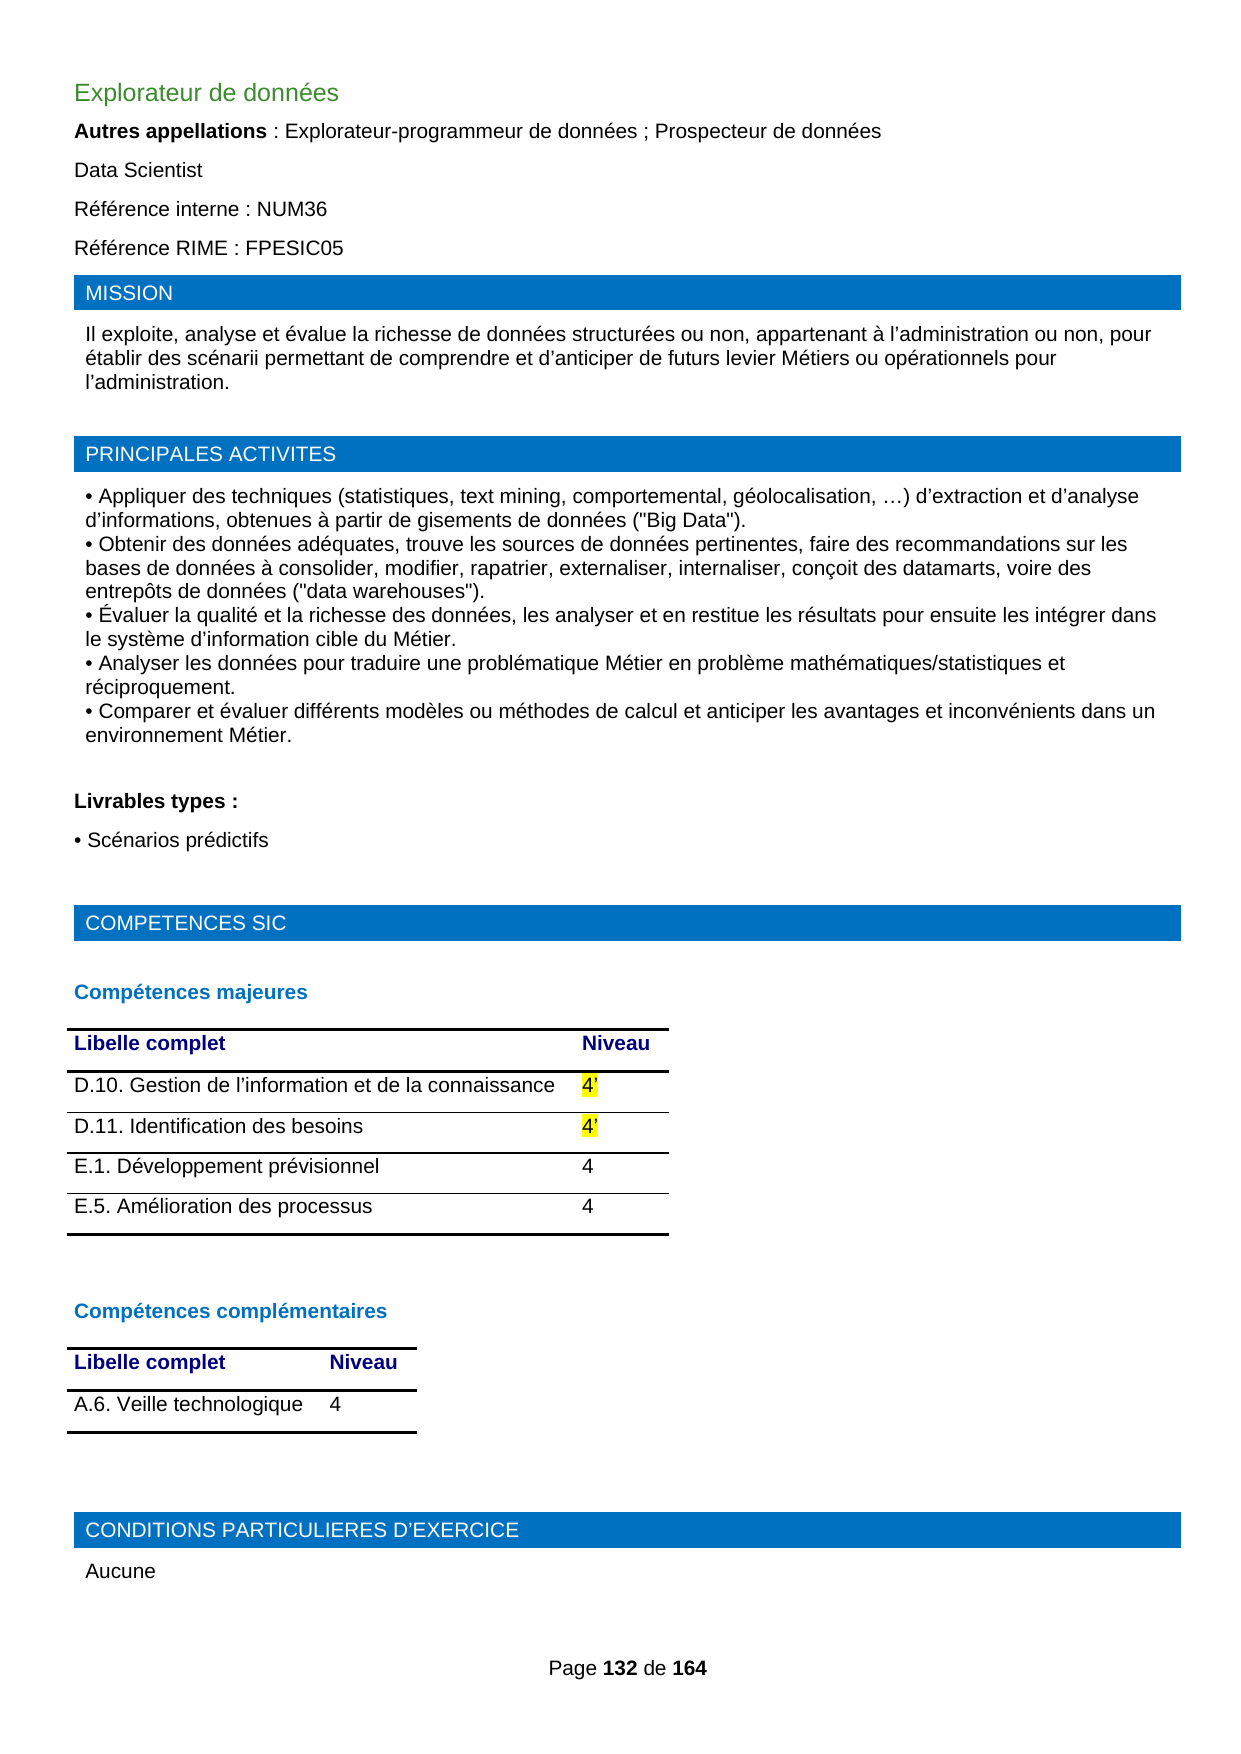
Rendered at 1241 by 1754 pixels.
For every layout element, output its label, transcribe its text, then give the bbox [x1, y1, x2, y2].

table_header CONDITIONS PARTICULIERES D’EXERCICE [74, 1512, 1181, 1548]
table_cell 4 [322, 1392, 417, 1431]
text • Scénarios prédictifs [74, 828, 1181, 852]
table_cell E.1. Développement prévisionnel [67, 1154, 574, 1193]
subtitle Explorateur de données [74, 78, 1181, 107]
table_header Niveau [575, 1031, 669, 1070]
table_cell 4’ [575, 1113, 669, 1152]
table_header Niveau [322, 1350, 417, 1389]
table_cell Il exploite, analyse et évalue la richesse de données structurées ou non, appartenant à l’administration ou non, pour établir des scénarii permettant de comprendre et d’anticiper de futurs levier Métiers ou opérationnels pour l’administration. [74, 310, 1179, 397]
table_cell E.5. Amélioration des processus [67, 1194, 574, 1233]
table_cell 4 [575, 1194, 669, 1233]
table_cell Aucune [74, 1548, 1179, 1586]
text Compétences majeures [74, 980, 1181, 1004]
text Compétences complémentaires [74, 1299, 1181, 1323]
text Référence RIME : FPESIC05 [74, 236, 1181, 260]
table_header COMPETENCES SIC [74, 905, 1181, 941]
table_header PRINCIPALES ACTIVITES [74, 436, 1181, 472]
table_cell A.6. Veille technologique [67, 1392, 322, 1431]
table_cell 4 [575, 1154, 669, 1193]
table_header Libelle complet [67, 1350, 322, 1389]
text Livrables types : [74, 789, 1181, 813]
text Autres appellations : Explorateur-programmeur de données ; Prospecteur de données [74, 119, 1181, 143]
table_header Libelle complet [67, 1031, 574, 1070]
table_cell 4’ [575, 1073, 669, 1112]
text Data Scientist [74, 158, 1181, 182]
table_header MISSION [74, 275, 1181, 310]
table_cell • Appliquer des techniques (statistiques, text mining, comportemental, géolocalisation, …) d’extraction et d’analyse d’informations, obtenues à partir de gisements de données ("Big Data"). • Obtenir des données adéquates, trouve les sources de données pertinentes, faire des recommandations sur les bases de données à consolider, modifier, rapatrier, externaliser, internaliser, conçoit des datamarts, voire des entrepôts de données ("data warehouses"). • Évaluer la qualité et la richesse des données, les analyser et en restitue les résultats pour ensuite les intégrer dans le système d’information cible du Métier. • Analyser les données pour traduire une problématique Métier en problème mathématiques/statistiques et réciproquement. • Comparer et évaluer différents modèles ou méthodes de calcul et anticiper les avantages et inconvénients dans un environnement Métier. [74, 472, 1179, 750]
table_cell D.11. Identification des besoins [67, 1113, 574, 1152]
table_cell D.10. Gestion de l’information et de la connaissance [67, 1073, 574, 1112]
text Référence interne : NUM36 [74, 197, 1181, 221]
